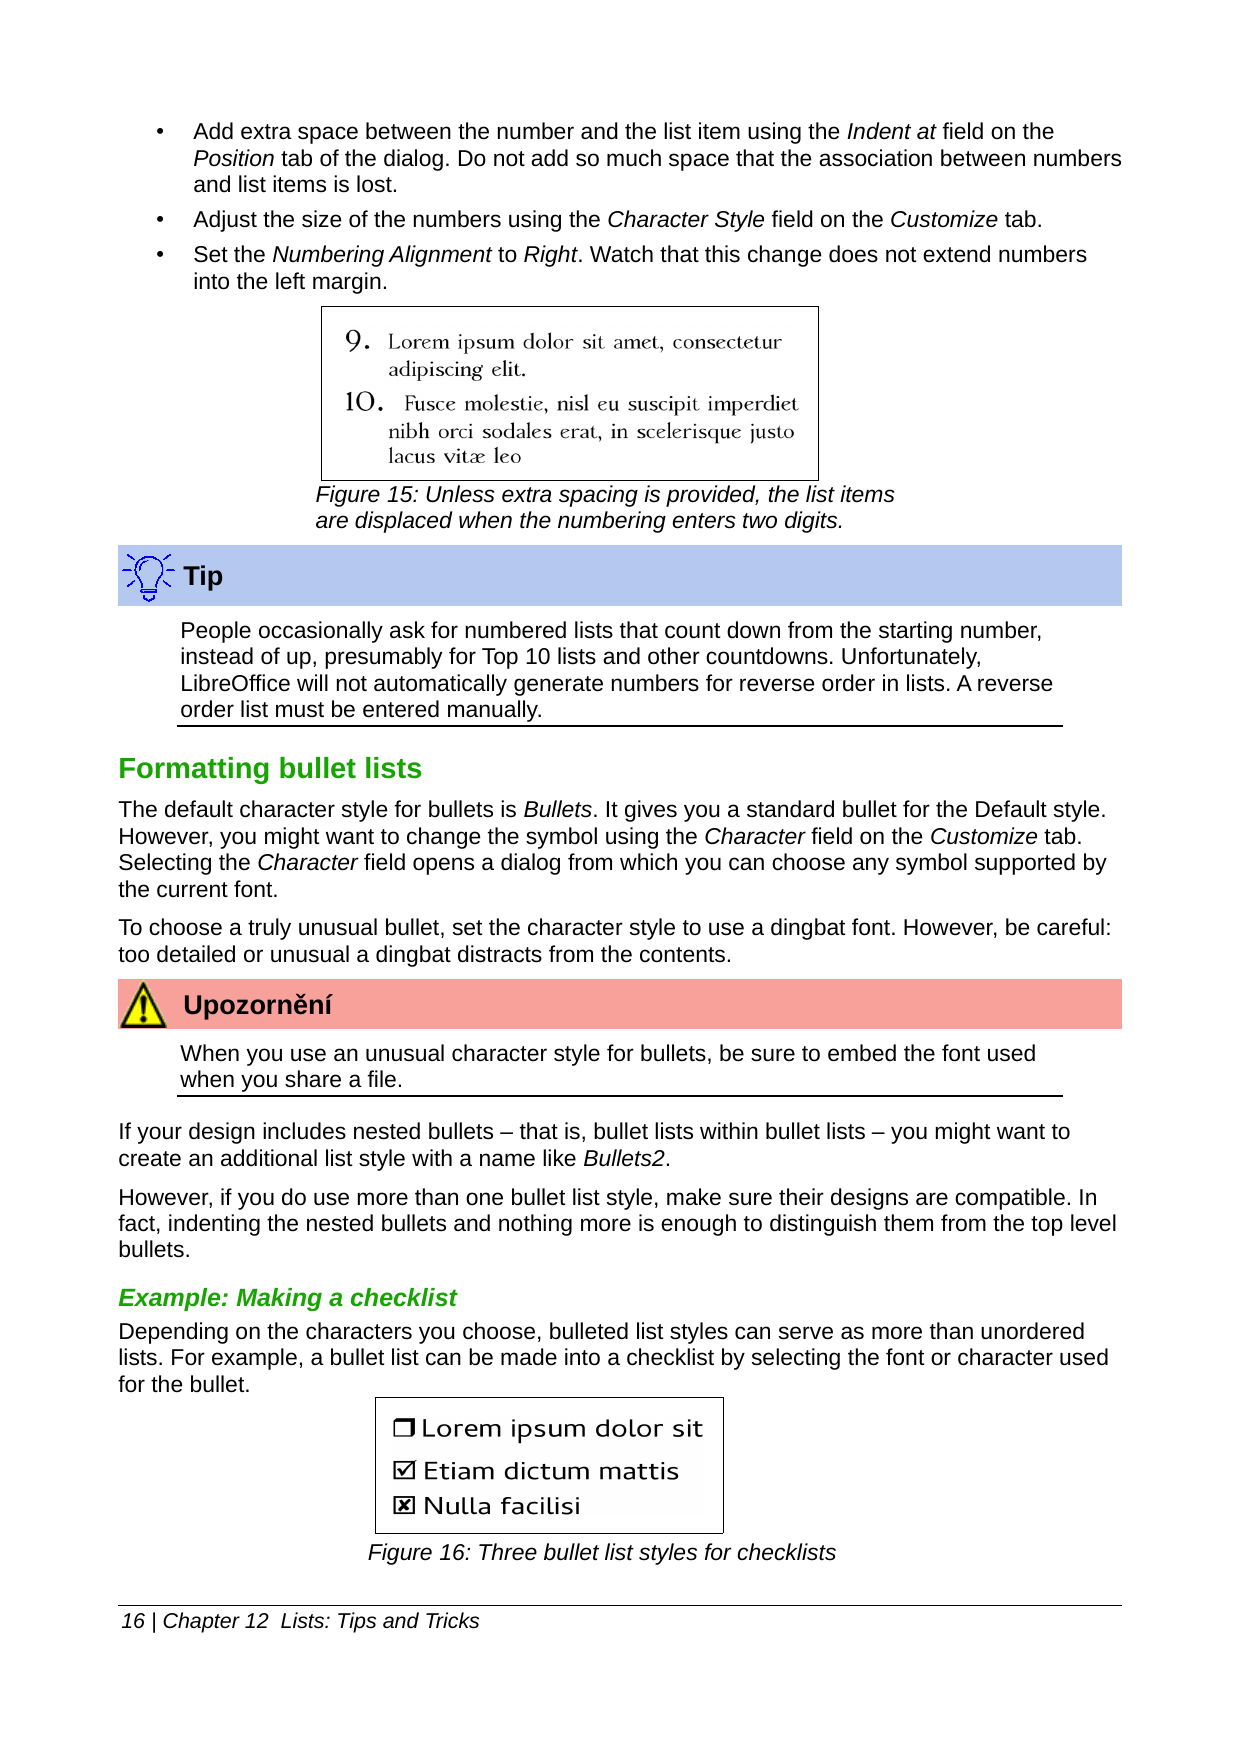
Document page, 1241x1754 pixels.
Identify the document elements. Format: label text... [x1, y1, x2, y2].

list Set the Numbering Alignment to Right. Watch that this change does not extend numbers into the left margin. [156, 241, 1122, 294]
picture [119, 546, 179, 606]
subtitle Formatting bullet lists [118, 751, 1122, 785]
text If your design includes nested bullets – that is, bullet lists within bullet lists – you might want to create an additional list style with a name like Bullets2. [118, 1118, 1122, 1171]
picture [344, 323, 800, 469]
list Add extra space between the number and the list item using the Indent at field on the Position tab of the dialog. Do not add so much space that the association between numbers and list items is lost. [156, 118, 1122, 197]
text Figure 15: Unless extra spacing is provided, the list items are displaced when the numbering enters two digits. [315, 306, 925, 533]
text Figure 16: Three bullet list styles for checklists [368, 1397, 872, 1565]
text To choose a truly unusual bullet, set the character style to use a dingbat font. However, be careful: too detailed or unusual a dingbat distracts from the contents. [118, 914, 1122, 967]
text Depending on the characters you choose, bulleted list styles can serve as more than unordered lists. For example, a bullet list can be made into a checklist by selecting the font or character used for the bullet. [118, 1318, 1122, 1397]
picture [119, 980, 167, 1028]
picture [392, 1414, 705, 1515]
text The default character style for bullets is Bullets. It gives you a standard bullet for the Default style. However, you might want to change the symbol using the Character field on the Customize tab. Selecting the Character field opens a dialog from which you can choose any symbol supported by the current font. [118, 796, 1122, 902]
text People occasionally ask for numbered lists that count down from the starting number, instead of up, presumably for Top 10 lists and other countdowns. Unfortunately, LibreOffice will not automatically generate numbers for reverse order in lists. A reverse order list must be entered manually. [177, 614, 1063, 725]
text However, if you do use more than one bullet list style, make sure their designs are compatible. In fact, indenting the nested bullets and nothing more is enough to distinguish them from the top level bullets. [118, 1183, 1122, 1263]
text When you use an unusual character style for bullets, be sure to embed the font used when you share a file. [177, 1036, 1063, 1095]
list Adjust the size of the numbers using the Character Style field on the Customize tab. [156, 206, 1122, 232]
subtitle Upozornění [118, 979, 1122, 1029]
subtitle Example: Making a checklist [118, 1283, 1122, 1312]
subtitle Tip [118, 545, 1122, 606]
